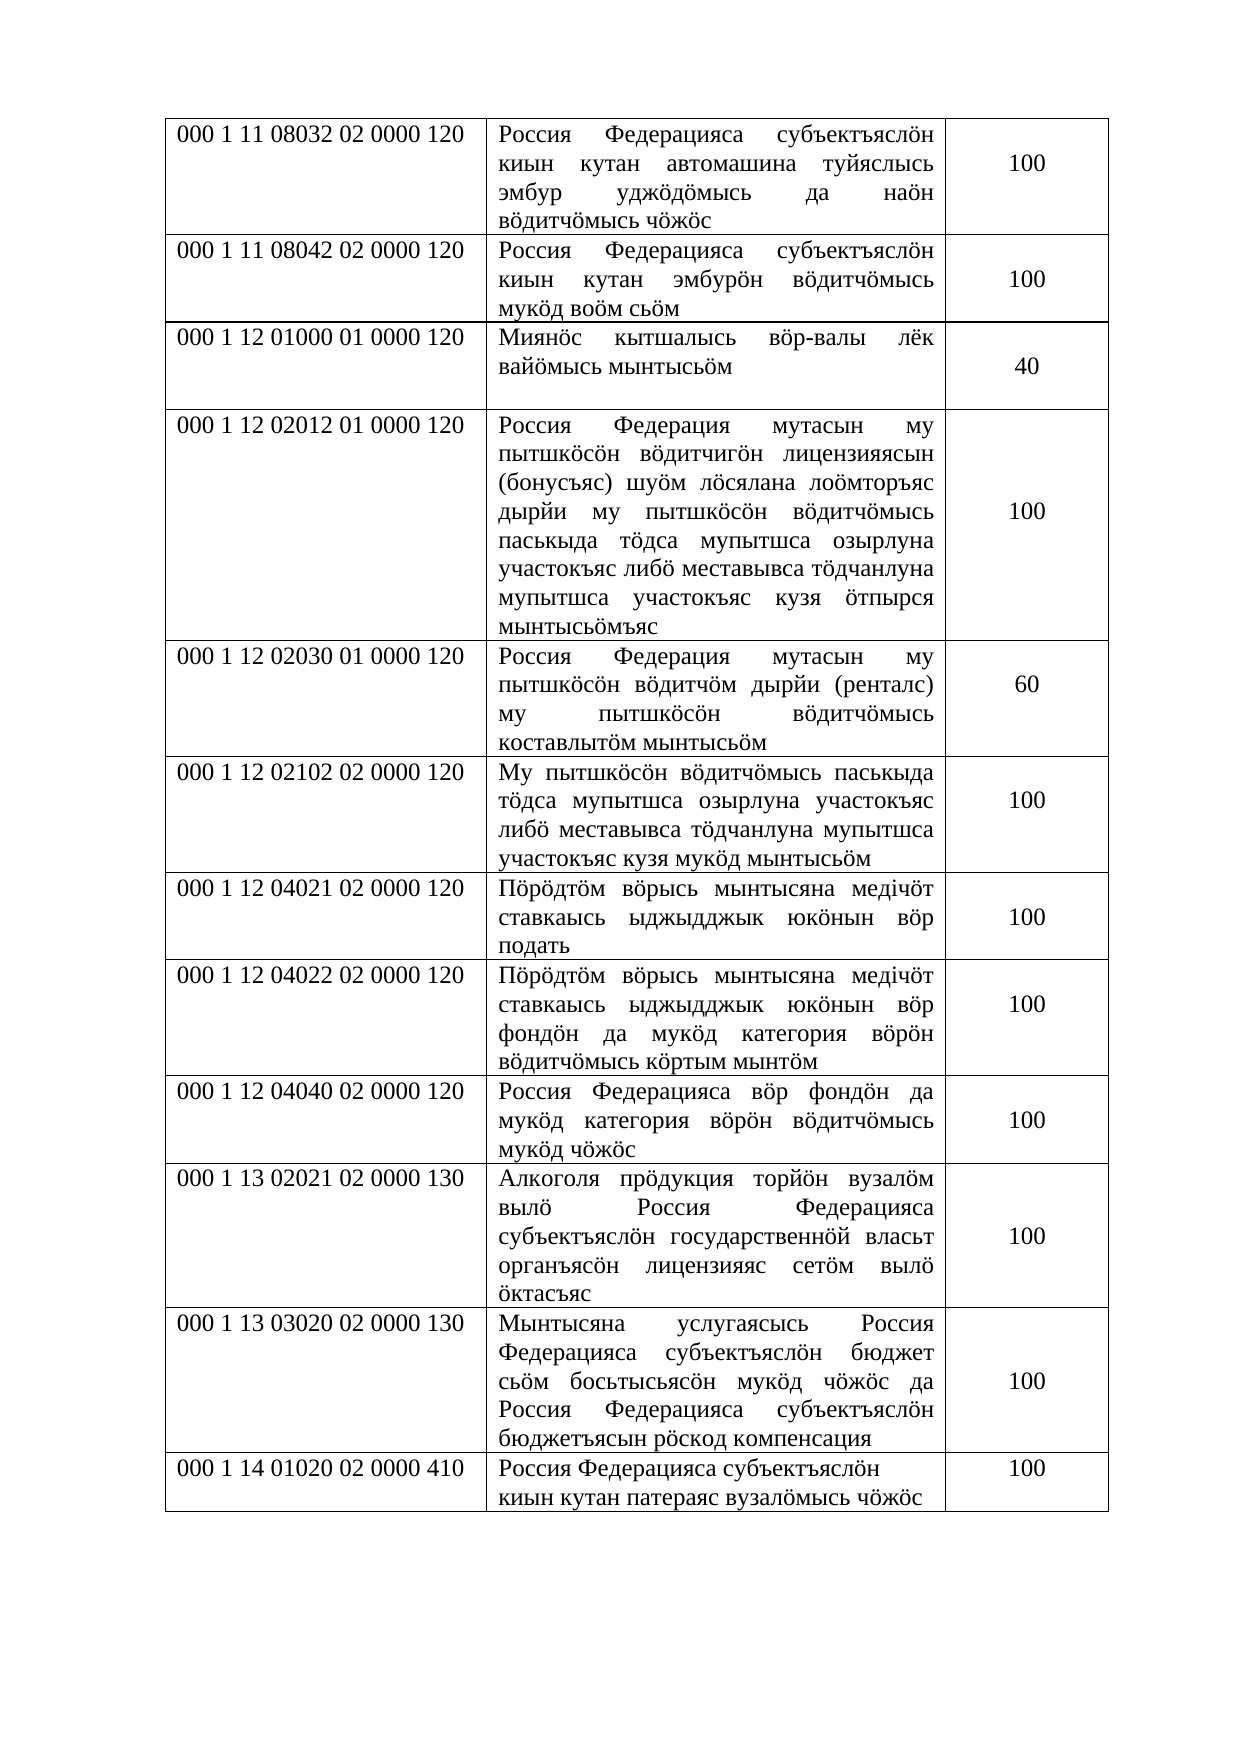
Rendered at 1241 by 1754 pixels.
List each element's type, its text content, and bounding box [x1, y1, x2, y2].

table_cell 100 [946, 873, 1108, 959]
table_cell 000 1 12 04021 02 0000 120 [166, 873, 486, 959]
table_cell Алкоголя прöдукция торйöн вузалöм вылö Россия Федерацияса субъектъяслöн государственнöй власьт органъясöн лицензияяс сетöм вылö öктасъяс [487, 1164, 945, 1307]
table_cell 000 1 12 04040 02 0000 120 [166, 1076, 486, 1162]
table_cell Пöрöдтöм вöрысь мынтысяна медiчöт ставкаысь ыджыдджык юкöнын вöр подать [487, 873, 945, 959]
table_cell Россия Федерация мутасын му пытшкöсöн вöдитчöм дырйи (ренталс) му пытшкöсöн вöдитчöмысь коставлытöм мынтысьöм [487, 641, 945, 756]
table_cell 100 [946, 1308, 1108, 1452]
table_cell 40 [946, 323, 1108, 409]
table_cell 100 [946, 1453, 1108, 1511]
table_cell Россия Федерацияса субъектъяслöн киын кутан автомашина туйяслысь эмбур уджöдöмысь да наöн вöдитчöмысь чöжöс [487, 119, 945, 234]
table_cell 000 1 12 02012 01 0000 120 [166, 410, 486, 640]
table_cell Мынтысяна услугаясысь Россия Федерацияса субъектъяслöн бюджет сьöм босьтысьясöн мукöд чöжöс да Россия Федерацияса субъектъяслöн бюджетъясын рöскод компенсация [487, 1308, 945, 1452]
table_cell 100 [946, 757, 1108, 872]
table_cell Пöрöдтöм вöрысь мынтысяна медiчöт ставкаысь ыджыдджык юкöнын вöр фондöн да мукöд категория вöрöн вöдитчöмысь кöртым мынтöм [487, 960, 945, 1075]
table_cell 100 [946, 1076, 1108, 1162]
table_cell 100 [946, 960, 1108, 1075]
table_cell 100 [946, 410, 1108, 640]
table_cell Россия Федерацияса субъектъяслöн киын кутан эмбурöн вöдитчöмысь мукöд воöм сьöм [487, 235, 945, 321]
table_cell Россия Федерацияса субъектъяслöн киын кутан патераяс вузалöмысь чöжöс [487, 1453, 945, 1511]
table_cell Миянöс кытшалысь вöр-валы лёк вайöмысь мынтысьöм [487, 323, 945, 409]
table_cell 000 1 12 02030 01 0000 120 [166, 641, 486, 756]
table_cell 60 [946, 641, 1108, 756]
table_cell 100 [946, 119, 1108, 234]
table_cell 000 1 13 03020 02 0000 130 [166, 1308, 486, 1452]
table_cell 000 1 14 01020 02 0000 410 [166, 1453, 486, 1511]
table_cell Му пытшкöсöн вöдитчöмысь паськыда тöдса мупытшса озырлуна участокъяс либö меставывса тöдчанлуна мупытшса участокъяс кузя мукöд мынтысьöм [487, 757, 945, 872]
table_cell 000 1 12 01000 01 0000 120 [166, 323, 486, 409]
table_cell 100 [946, 1164, 1108, 1307]
table_cell 000 1 12 02102 02 0000 120 [166, 757, 486, 872]
table_cell 100 [946, 235, 1108, 321]
table_cell 000 1 11 08032 02 0000 120 [166, 119, 486, 234]
table_cell 000 1 13 02021 02 0000 130 [166, 1164, 486, 1307]
table_cell 000 1 12 04022 02 0000 120 [166, 960, 486, 1075]
table_cell 000 1 11 08042 02 0000 120 [166, 235, 486, 321]
table_cell Россия Федерация мутасын му пытшкöсöн вöдитчигöн лицензияясын (бонусъяс) шуöм лöсялана лоöмторъяс дырйи му пытшкöсöн вöдитчöмысь паськыда тöдса мупытшса озырлуна участокъяс либö меставывса тöдчанлуна мупытшса участокъяс кузя öтпырся мынтысьöмъяс [487, 410, 945, 640]
table_cell Россия Федерацияса вöр фондöн да мукöд категория вöрöн вöдитчöмысь мукöд чöжöс [487, 1076, 945, 1162]
